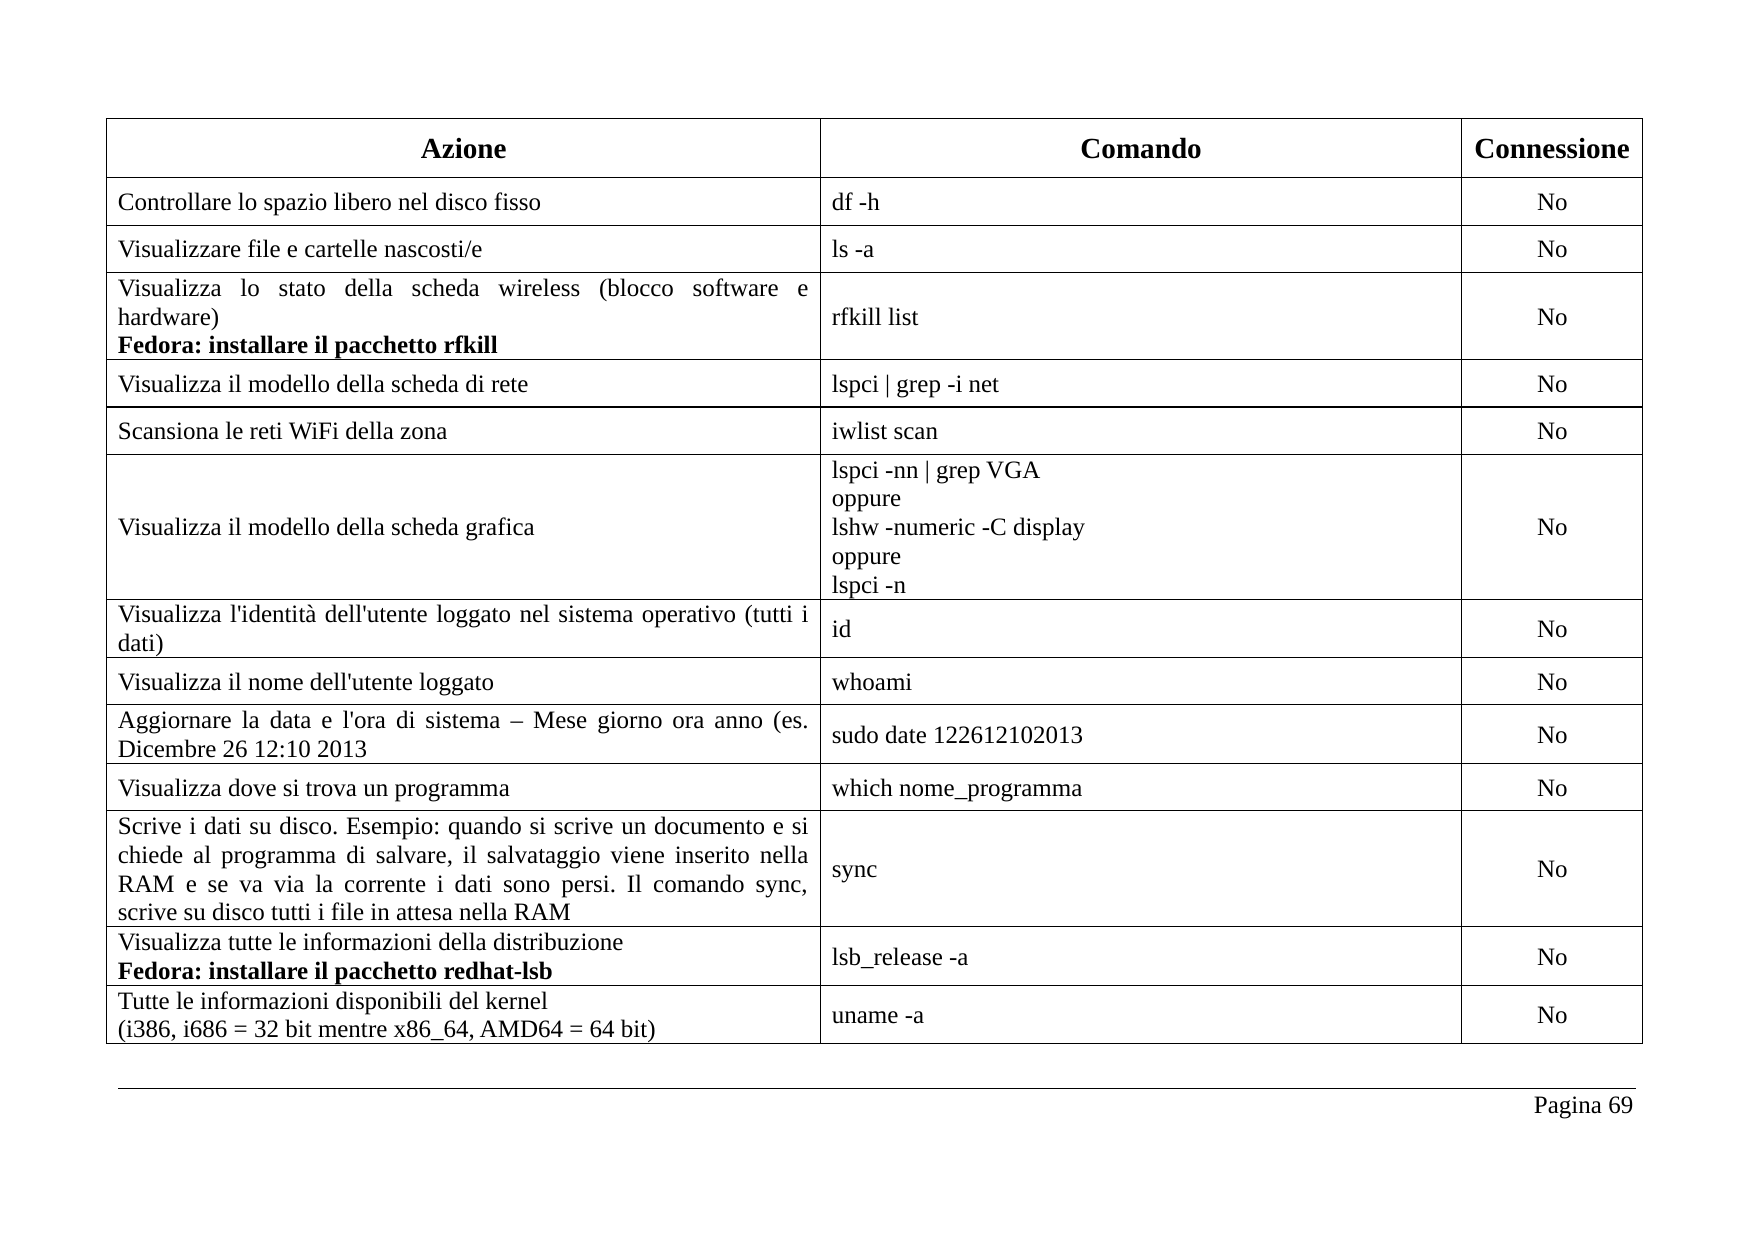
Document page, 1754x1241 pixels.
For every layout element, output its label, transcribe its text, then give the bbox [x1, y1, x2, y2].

table_cell No [1462, 360, 1642, 406]
table_cell No [1462, 658, 1642, 704]
table_cell No [1462, 455, 1642, 598]
table_cell No [1462, 705, 1642, 763]
table_cell df -h [821, 178, 1461, 224]
table_cell Tutte le informazioni disponibili del kernel (i386, i686 = 32 bit mentre x86_64, AMD64 = 64 bit) [107, 986, 820, 1043]
table_header Connessione [1462, 119, 1642, 177]
table_cell Controllare lo spazio libero nel disco fisso [107, 178, 820, 224]
table_cell sudo date 122612102013 [821, 705, 1461, 763]
table_cell No [1462, 273, 1642, 359]
table_cell No [1462, 927, 1642, 985]
table_cell uname -a [821, 986, 1461, 1043]
table_cell Visualizza il modello della scheda di rete [107, 360, 820, 406]
table_cell Visualizza tutte le informazioni della distribuzione Fedora: installare il pacchetto redhat-lsb [107, 927, 820, 985]
table_cell No [1462, 764, 1642, 810]
table_cell lspci | grep -i net [821, 360, 1461, 406]
table_cell lsb_release -a [821, 927, 1461, 985]
table_cell id [821, 600, 1461, 657]
table_cell Visualizza l'identità dell'utente loggato nel sistema operativo (tutti i dati) [107, 600, 820, 657]
table_cell Visualizza dove si trova un programma [107, 764, 820, 810]
table_cell No [1462, 178, 1642, 224]
table_cell No [1462, 811, 1642, 926]
table_cell Visualizzare file e cartelle nascosti/e [107, 226, 820, 272]
table_cell No [1462, 986, 1642, 1043]
table_cell sync [821, 811, 1461, 926]
table_header Azione [107, 119, 820, 177]
table_cell ls -a [821, 226, 1461, 272]
table_cell Scrive i dati su disco. Esempio: quando si scrive un documento e si chiede al programma di salvare, il salvataggio viene inserito nella RAM e se va via la corrente i dati sono persi. Il comando sync, scrive su disco tutti i file in attesa nella RAM [107, 811, 820, 926]
table_cell whoami [821, 658, 1461, 704]
table_header Comando [821, 119, 1461, 177]
table_cell iwlist scan [821, 408, 1461, 454]
table_cell rfkill list [821, 273, 1461, 359]
table_cell No [1462, 226, 1642, 272]
table_cell Aggiornare la data e l'ora di sistema – Mese giorno ora anno (es. Dicembre 26 12:10 2013 [107, 705, 820, 763]
table_cell lspci -nn | grep VGA oppure lshw -numeric -C display oppure lspci -n [821, 455, 1461, 598]
table_cell Visualizza il nome dell'utente loggato [107, 658, 820, 704]
table_cell Visualizza lo stato della scheda wireless (blocco software e hardware) Fedora: installare il pacchetto rfkill [107, 273, 820, 359]
table_cell Visualizza il modello della scheda grafica [107, 455, 820, 598]
table_cell No [1462, 408, 1642, 454]
table_cell No [1462, 600, 1642, 657]
table_cell which nome_programma [821, 764, 1461, 810]
table_cell Scansiona le reti WiFi della zona [107, 408, 820, 454]
